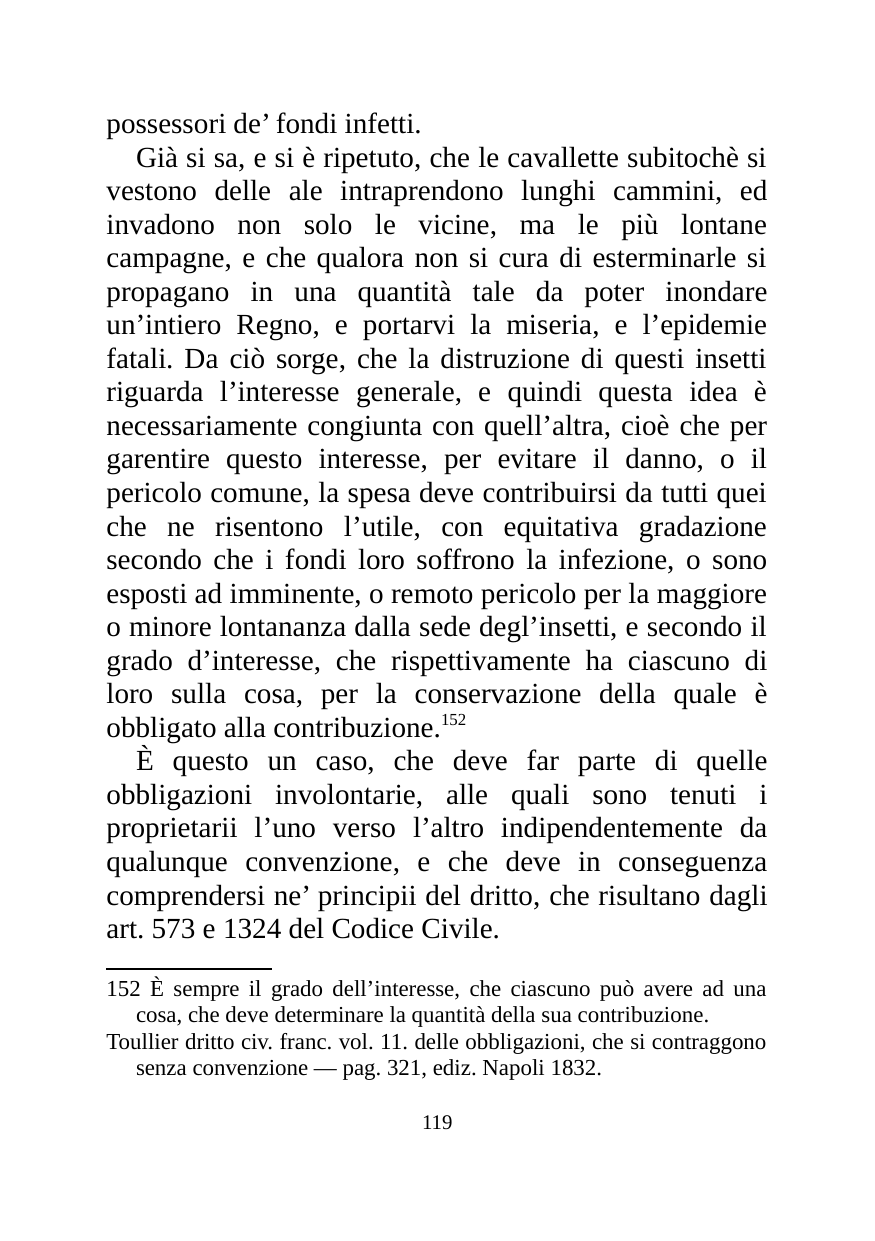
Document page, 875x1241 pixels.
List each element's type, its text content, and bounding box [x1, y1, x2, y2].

text È sempre il grado dell’interesse, che ciascuno può avere ad una cosa, che deve determinare la quantità della sua contribuzione. [106, 975, 768, 1028]
text Già si sa, e si è ripetuto, che le cavallette subitochè si vestono delle ale intraprendono lunghi cammini, ed invadono non solo le vicine, ma le più lontane campagne, e che qualora non si cura di esterminarle si propagano in una quantità tale da poter inondare un’intiero Regno, e portarvi la miseria, e l’epidemie fatali. Da ciò sorge, che la distruzione di questi insetti riguarda l’interesse generale, e quindi questa idea è necessariamente congiunta con quell’altra, cioè che per garentire questo interesse, per evitare il danno, o il pericolo comune, la spesa deve contribuirsi da tutti quei che ne risentono l’utile, con equitativa gradazione secondo che i fondi loro soffrono la infezione, o sono esposti ad imminente, o remoto pericolo per la maggiore o minore lontananza dalla sede degl’insetti, e secondo il grado d’interesse, che rispettivamente ha ciascuno di loro sulla cosa, per la conservazione della quale è obbligato alla contribuzione. [106, 140, 768, 743]
text È questo un caso, che deve far parte di quelle obbligazioni involontarie, alle quali sono tenuti i proprietarii l’uno verso l’altro indipendentemente da qualunque convenzione, e che deve in conseguenza comprendersi ne’ principii del dritto, che risultano dagli art. 573 e 1324 del Codice Civile. [106, 743, 768, 945]
text Toullier dritto civ. franc. vol. 11. delle obbligazioni, che si contraggono senza convenzione ― pag. 321, ediz. Napoli 1832. [106, 1028, 768, 1080]
text possessori de’ fondi infetti. [106, 106, 768, 140]
